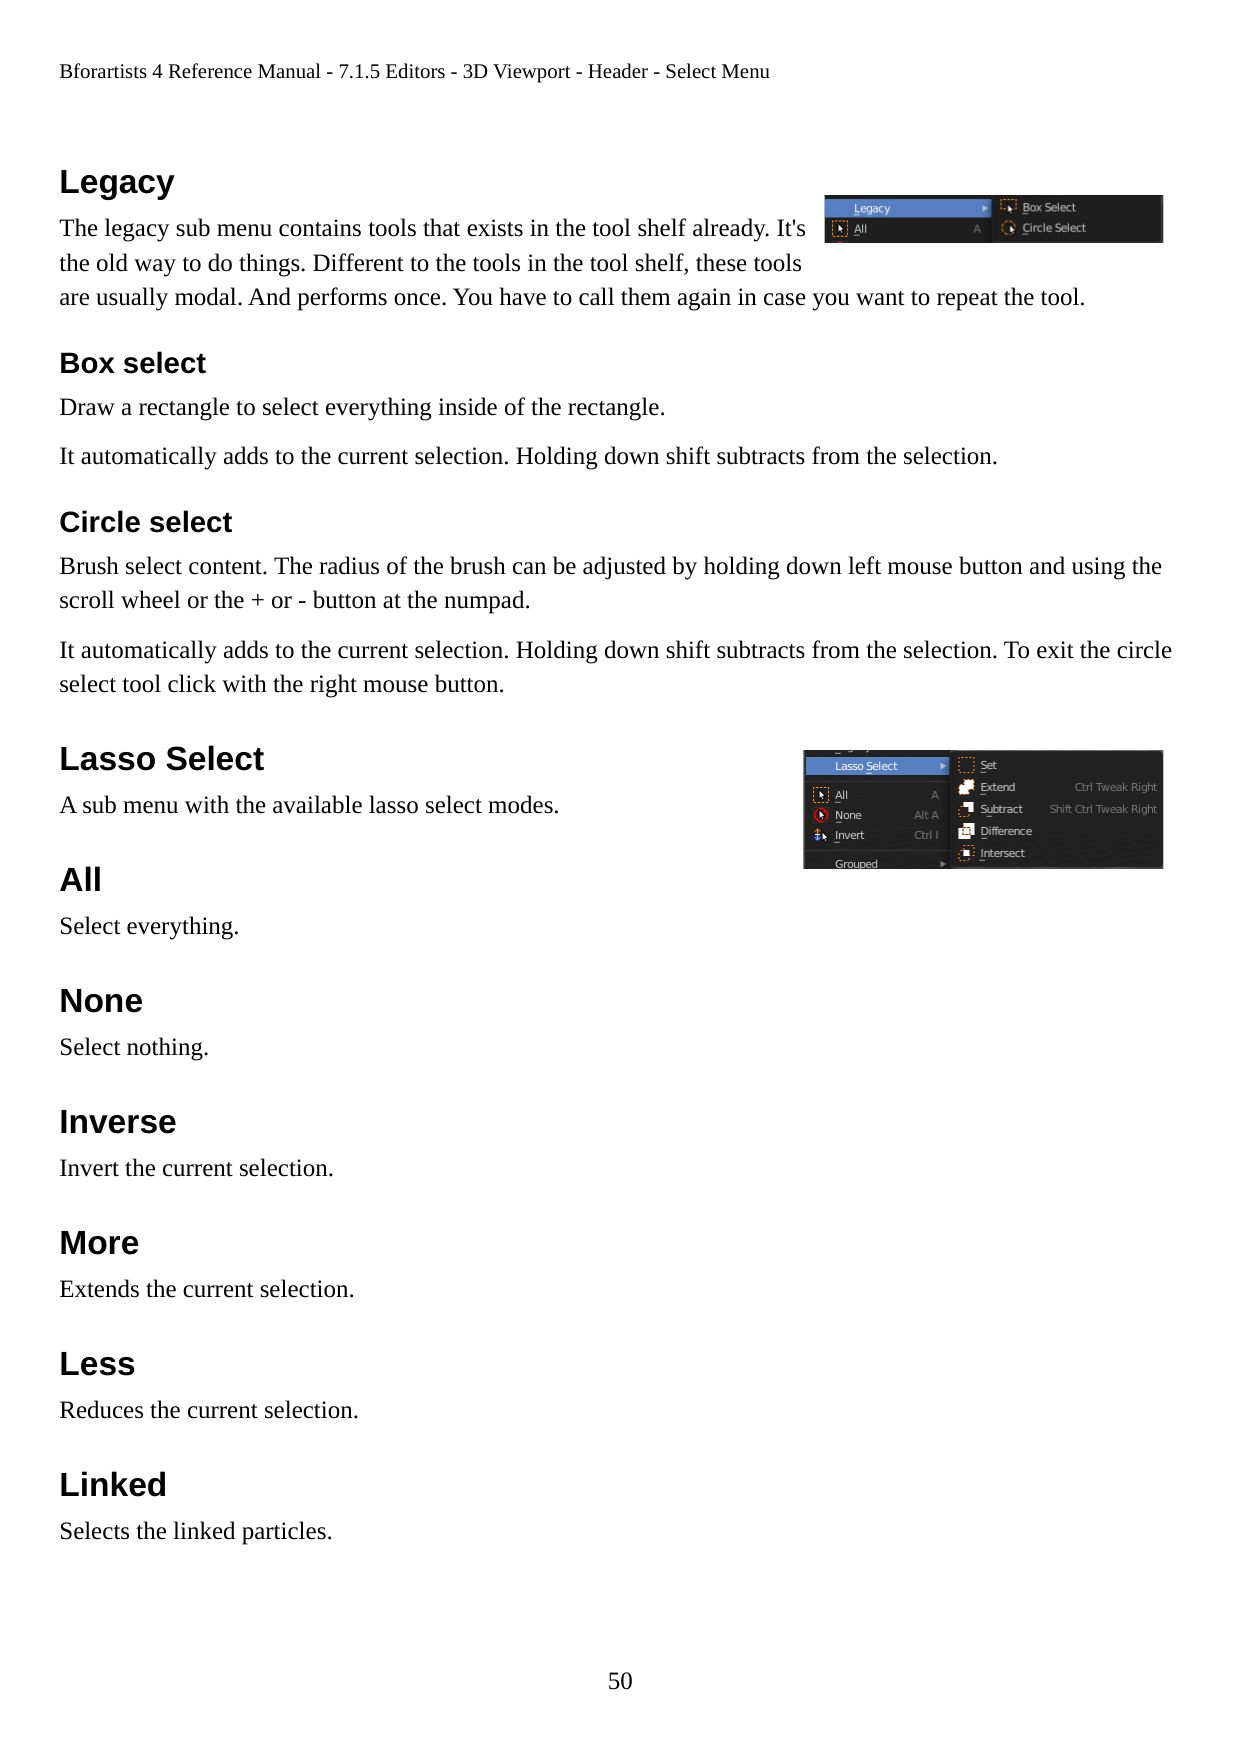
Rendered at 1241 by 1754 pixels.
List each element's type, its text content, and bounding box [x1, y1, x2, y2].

text It automatically adds to the current selection. Holding down shift subtracts from the selection. [59, 441, 1181, 470]
subtitle Inverse [59, 1102, 1181, 1141]
text Selects the linked particles. [59, 1516, 1181, 1545]
subtitle Box select [59, 346, 1181, 380]
subtitle Less [59, 1344, 1181, 1383]
subtitle Lasso Select [59, 739, 1181, 778]
text Extends the current selection. [59, 1274, 1181, 1303]
subtitle More [59, 1223, 1181, 1262]
text Brush select content. The radius of the brush can be adjusted by holding down left mouse button and using the scroll wheel or the + or - button at the numpad. [59, 551, 1181, 614]
subtitle Circle select [59, 505, 1181, 539]
text Draw a rectangle to select everything inside of the rectangle. [59, 392, 1181, 421]
text The legacy sub menu contains tools that exists in the tool shelf already. It's the old way to do things. Different to the tools in the tool shelf, these tools are usually modal. And performs once. You have to call them again in case you want to repeat the tool. [59, 213, 1181, 311]
subtitle All [59, 860, 1181, 899]
text Invert the current selection. [59, 1153, 1181, 1182]
subtitle None [59, 981, 1181, 1020]
picture [824, 195, 1164, 243]
text A sub menu with the available lasso select modes. [59, 790, 803, 819]
text It automatically adds to the current selection. Holding down shift subtracts from the selection. To exit the circle select tool click with the right mouse button. [59, 635, 1181, 698]
text Reduces the current selection. [59, 1395, 1181, 1424]
subtitle Legacy [59, 162, 1181, 201]
subtitle Linked [59, 1465, 1181, 1504]
text Select nothing. [59, 1032, 1181, 1061]
text Select everything. [59, 911, 1181, 940]
picture [803, 750, 1164, 869]
